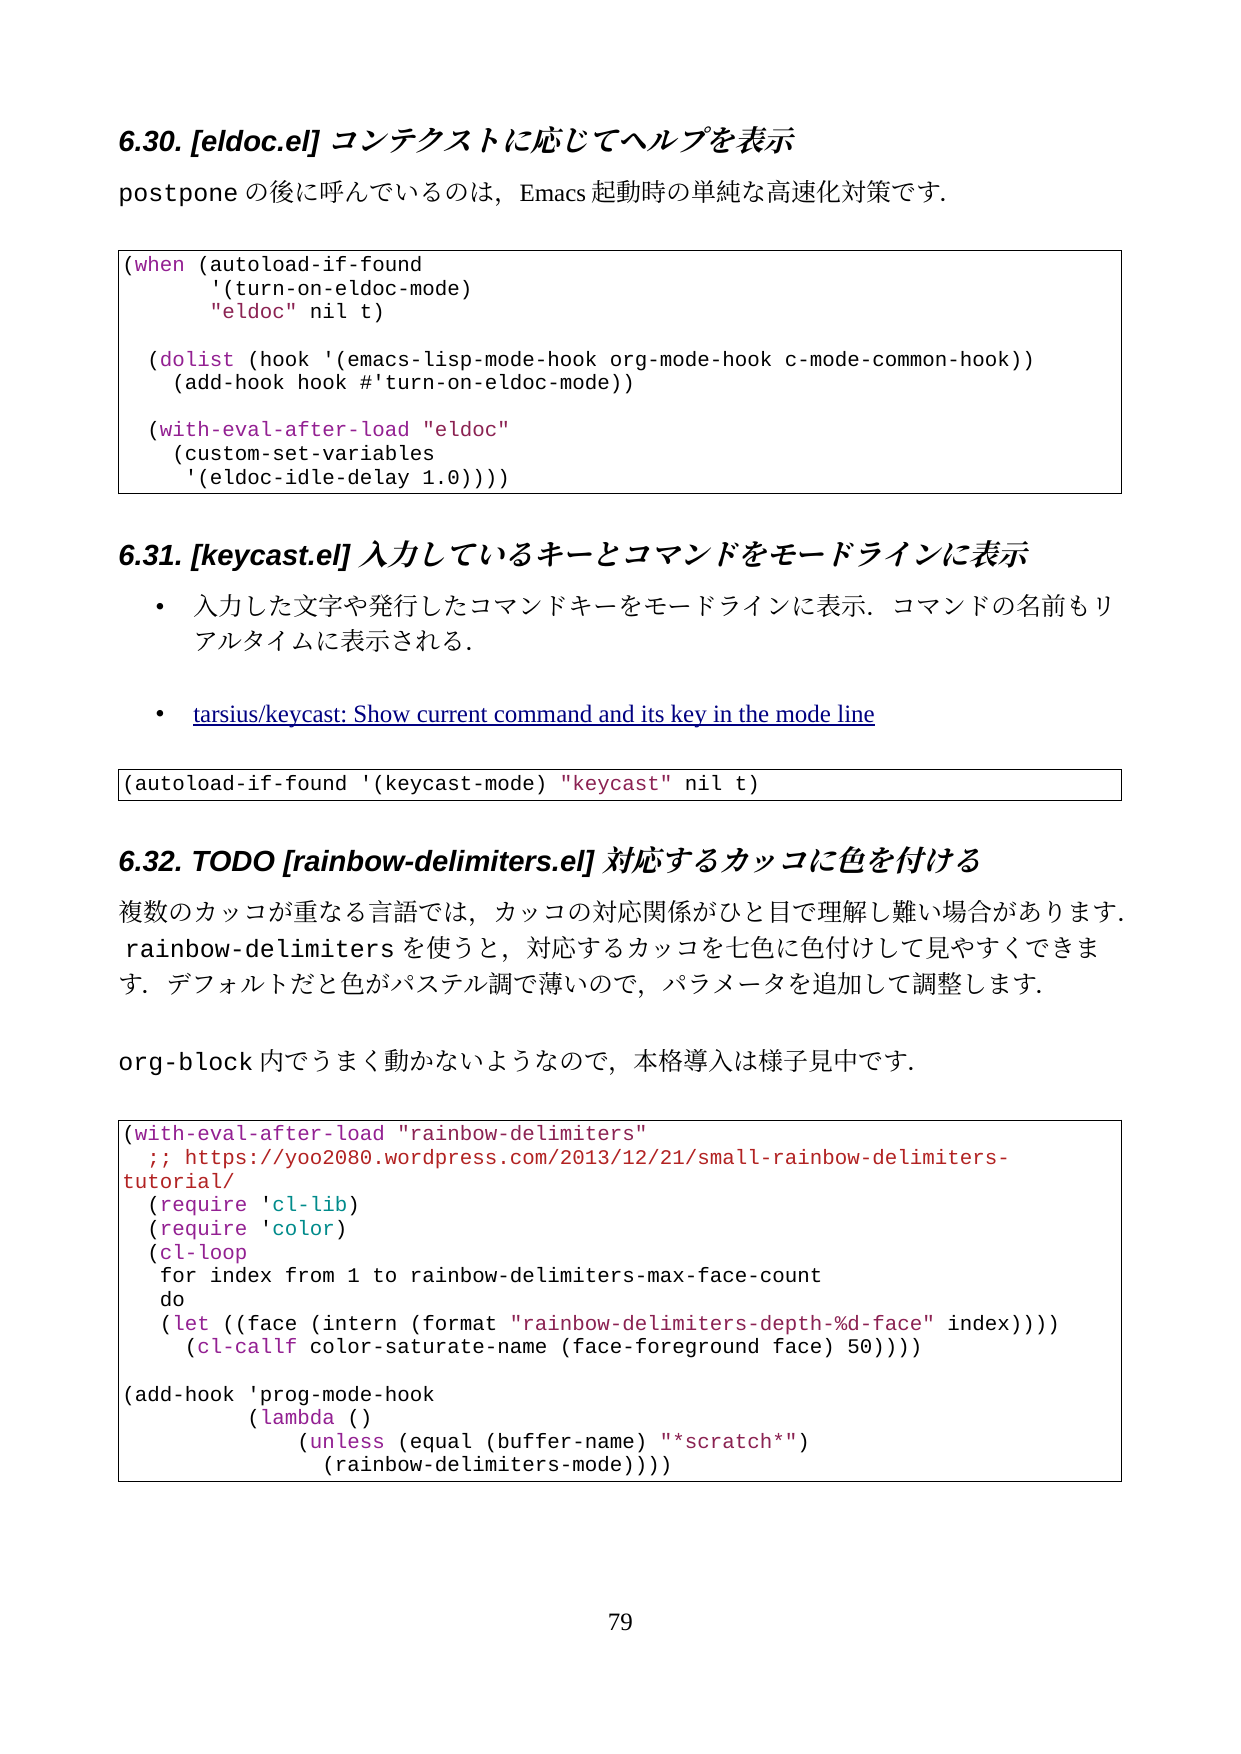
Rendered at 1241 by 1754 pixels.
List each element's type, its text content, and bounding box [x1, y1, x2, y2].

text (with-eval-after-load "rainbow-delimiters" [119, 1121, 1121, 1143]
text do [119, 1285, 1121, 1309]
text (unless (equal (buffer-name) "*scratch*") [119, 1427, 1121, 1451]
text (add-hook hook #'turn-on-eldoc-mode)) [119, 368, 1121, 392]
text postpone の後に呼んでいるのは，Emacs起動時の単純な高速化対策です． [118, 172, 1122, 237]
text (cl-callf color-saturate-name (face-foreground face) 50)))) [119, 1332, 1121, 1356]
subtitle [keycast.el] 入力しているキーとコマンドをモードラインに表示 [118, 532, 1122, 574]
text (require 'color) [119, 1214, 1121, 1238]
text (cl-loop [119, 1238, 1121, 1261]
text for index from 1 to rainbow-delimiters-max-face-count [119, 1261, 1121, 1285]
text '(eldoc-idle-delay 1.0)))) [119, 463, 1121, 493]
text (autoload-if-found '(keycast-mode) "keycast" nil t) [119, 770, 1121, 800]
text (when (autoload-if-found [119, 251, 1121, 274]
list tarsius/keycast: Show current command and its key in the mode line [156, 699, 1122, 757]
text 複数のカッコが重なる言語では，カッコの対応関係がひと目で理解し難い場合があります． rainbow-delimiters を使うと，対応するカッコを七色に色付けして見やすくできます．デフォルトだと色がパステル調で薄いので，パラメータを追加して調整します． [118, 893, 1122, 1029]
text (let ((face (intern (format "rainbow-delimiters-depth-%d-face" index)))) [119, 1309, 1121, 1332]
text (dolist (hook '(emacs-lisp-mode-hook org-mode-hook c-mode-common-hook)) [119, 344, 1121, 368]
list 入力した文字や発行したコマンドキーをモードラインに表示．コマンドの名前もリアルタイムに表示される． [156, 586, 1122, 687]
text (custom-set-variables [119, 439, 1121, 463]
text (with-eval-after-load "eldoc" [119, 416, 1121, 439]
subtitle TODO [rainbow-delimiters.el] 対応するカッコに色を付ける [118, 838, 1122, 880]
text "eldoc" nil t) [119, 297, 1121, 321]
text ;; https://yoo2080.wordpress.com/2013/12/21/small-rainbow-delimiters-tutorial/ [119, 1143, 1121, 1190]
text org-block 内でうまく動かないようなので，本格導入は様子見中です． [118, 1042, 1122, 1107]
text (rainbow-delimiters-mode)))) [119, 1451, 1121, 1481]
text '(turn-on-eldoc-mode) [119, 274, 1121, 297]
subtitle [eldoc.el] コンテクストに応じてヘルプを表示 [118, 118, 1122, 160]
text (add-hook 'prog-mode-hook [119, 1379, 1121, 1403]
text (lambda () [119, 1403, 1121, 1427]
text (require 'cl-lib) [119, 1190, 1121, 1214]
